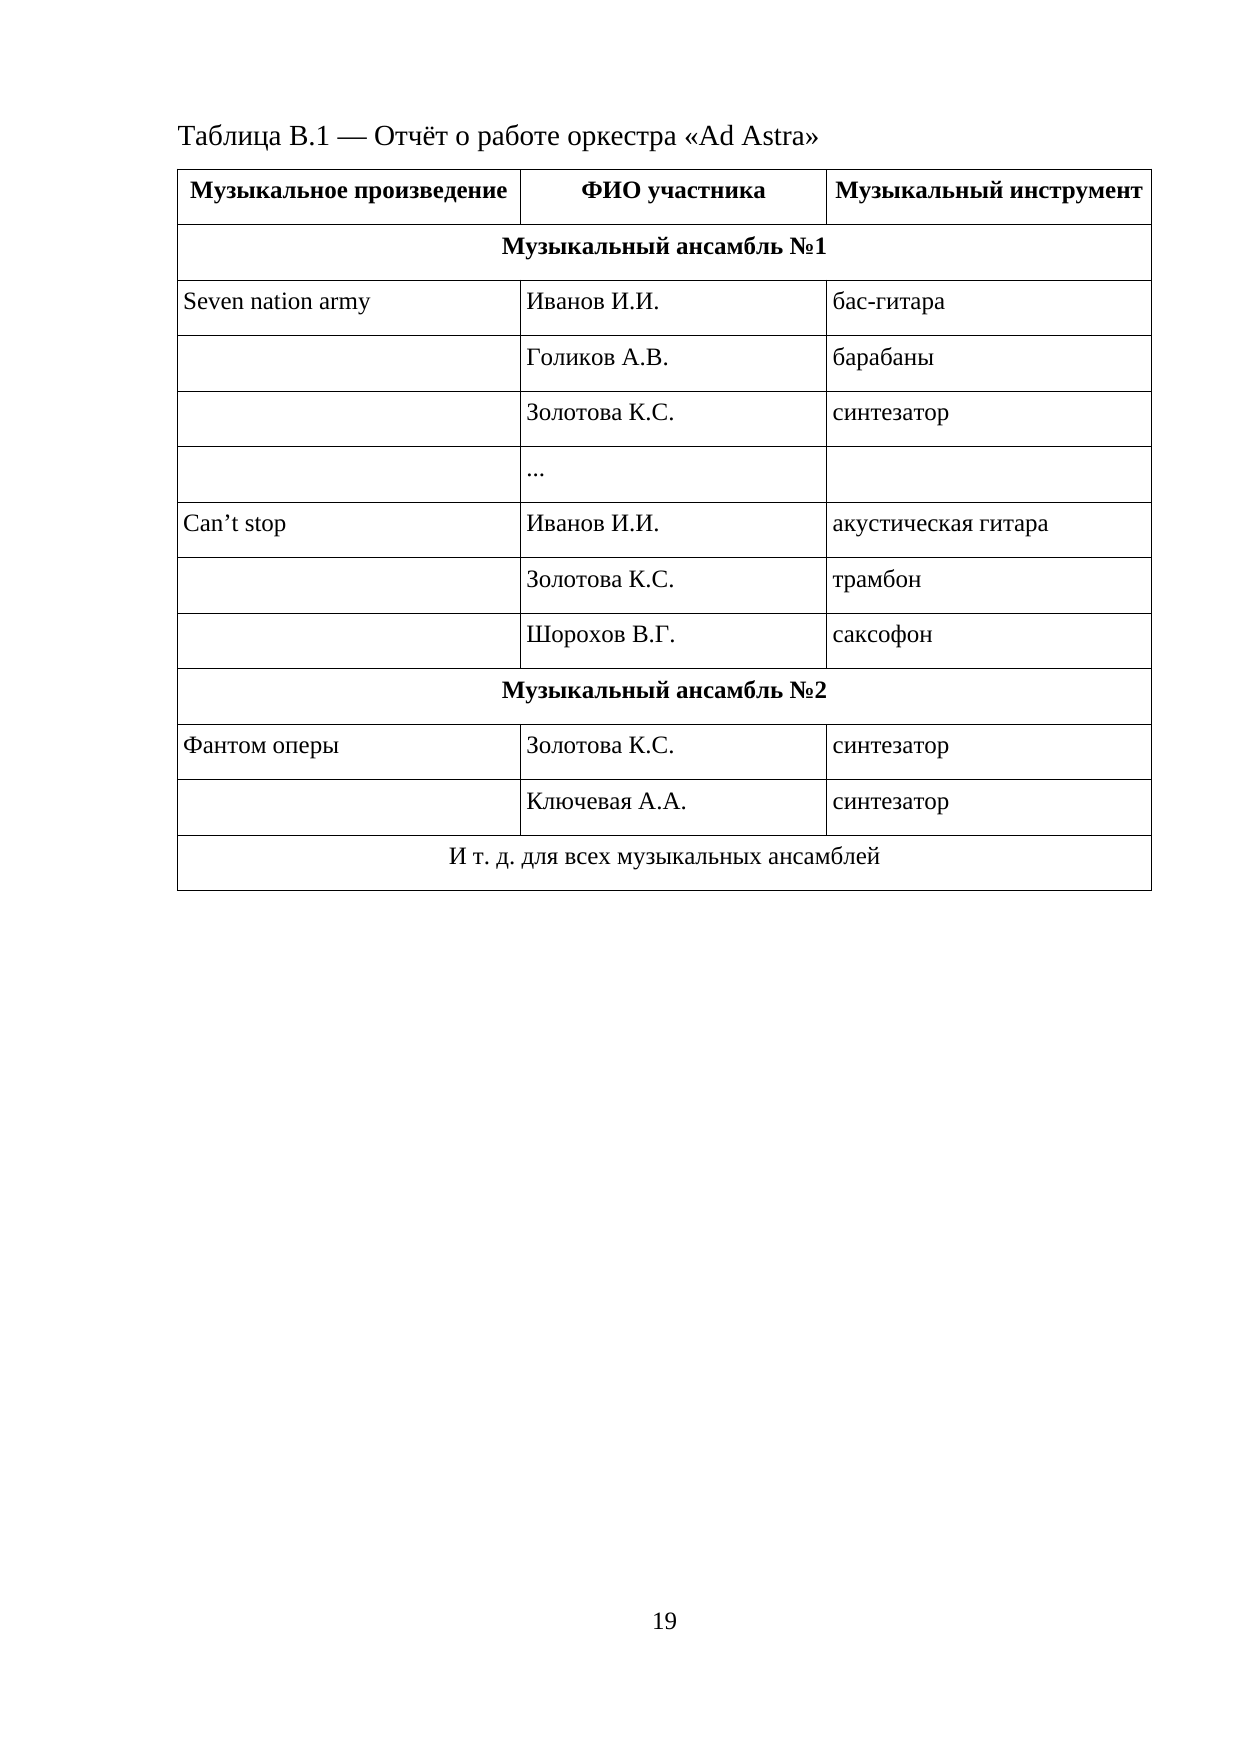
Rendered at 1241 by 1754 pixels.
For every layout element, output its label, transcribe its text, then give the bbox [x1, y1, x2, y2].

table_cell Иванов И.И. [521, 503, 826, 557]
table_cell синтезатор [827, 725, 1151, 779]
table_cell [178, 336, 520, 391]
text Таблица В.1 — Отчёт о работе оркестра «Ad Astra» [177, 118, 1152, 152]
table_cell Музыкальный ансамбль №1 [178, 225, 1151, 279]
table_cell саксофон [827, 614, 1151, 668]
table_cell трамбон [827, 558, 1151, 613]
table_cell Шорохов В.Г. [521, 614, 826, 668]
table_cell [827, 447, 1151, 502]
table_cell И т. д. для всех музыкальных ансамблей [178, 836, 1151, 890]
table_cell [178, 447, 520, 502]
table_header Музыкальное произведение [178, 170, 520, 224]
table_cell синтезатор [827, 392, 1151, 446]
table_cell Голиков А.В. [521, 336, 826, 391]
table_cell бас-гитара [827, 281, 1151, 335]
table_cell Can’t stop [178, 503, 520, 557]
table_cell ... [521, 447, 826, 502]
table_cell синтезатор [827, 780, 1151, 835]
table_cell Золотова К.С. [521, 725, 826, 779]
table_cell барабаны [827, 336, 1151, 391]
table_header ФИО участника [521, 170, 826, 224]
table_cell Золотова К.С. [521, 558, 826, 613]
table_cell [178, 614, 520, 668]
table_cell [178, 558, 520, 613]
table_cell Фантом оперы [178, 725, 520, 779]
table_cell акустическая гитара [827, 503, 1151, 557]
table_cell Иванов И.И. [521, 281, 826, 335]
table_cell Музыкальный ансамбль №2 [178, 669, 1151, 724]
table_header Музыкальный инструмент [827, 170, 1151, 224]
table_cell Seven nation army [178, 281, 520, 335]
table_cell Золотова К.С. [521, 392, 826, 446]
table_cell Ключевая А.А. [521, 780, 826, 835]
table_cell [178, 780, 520, 835]
table_cell [178, 392, 520, 446]
